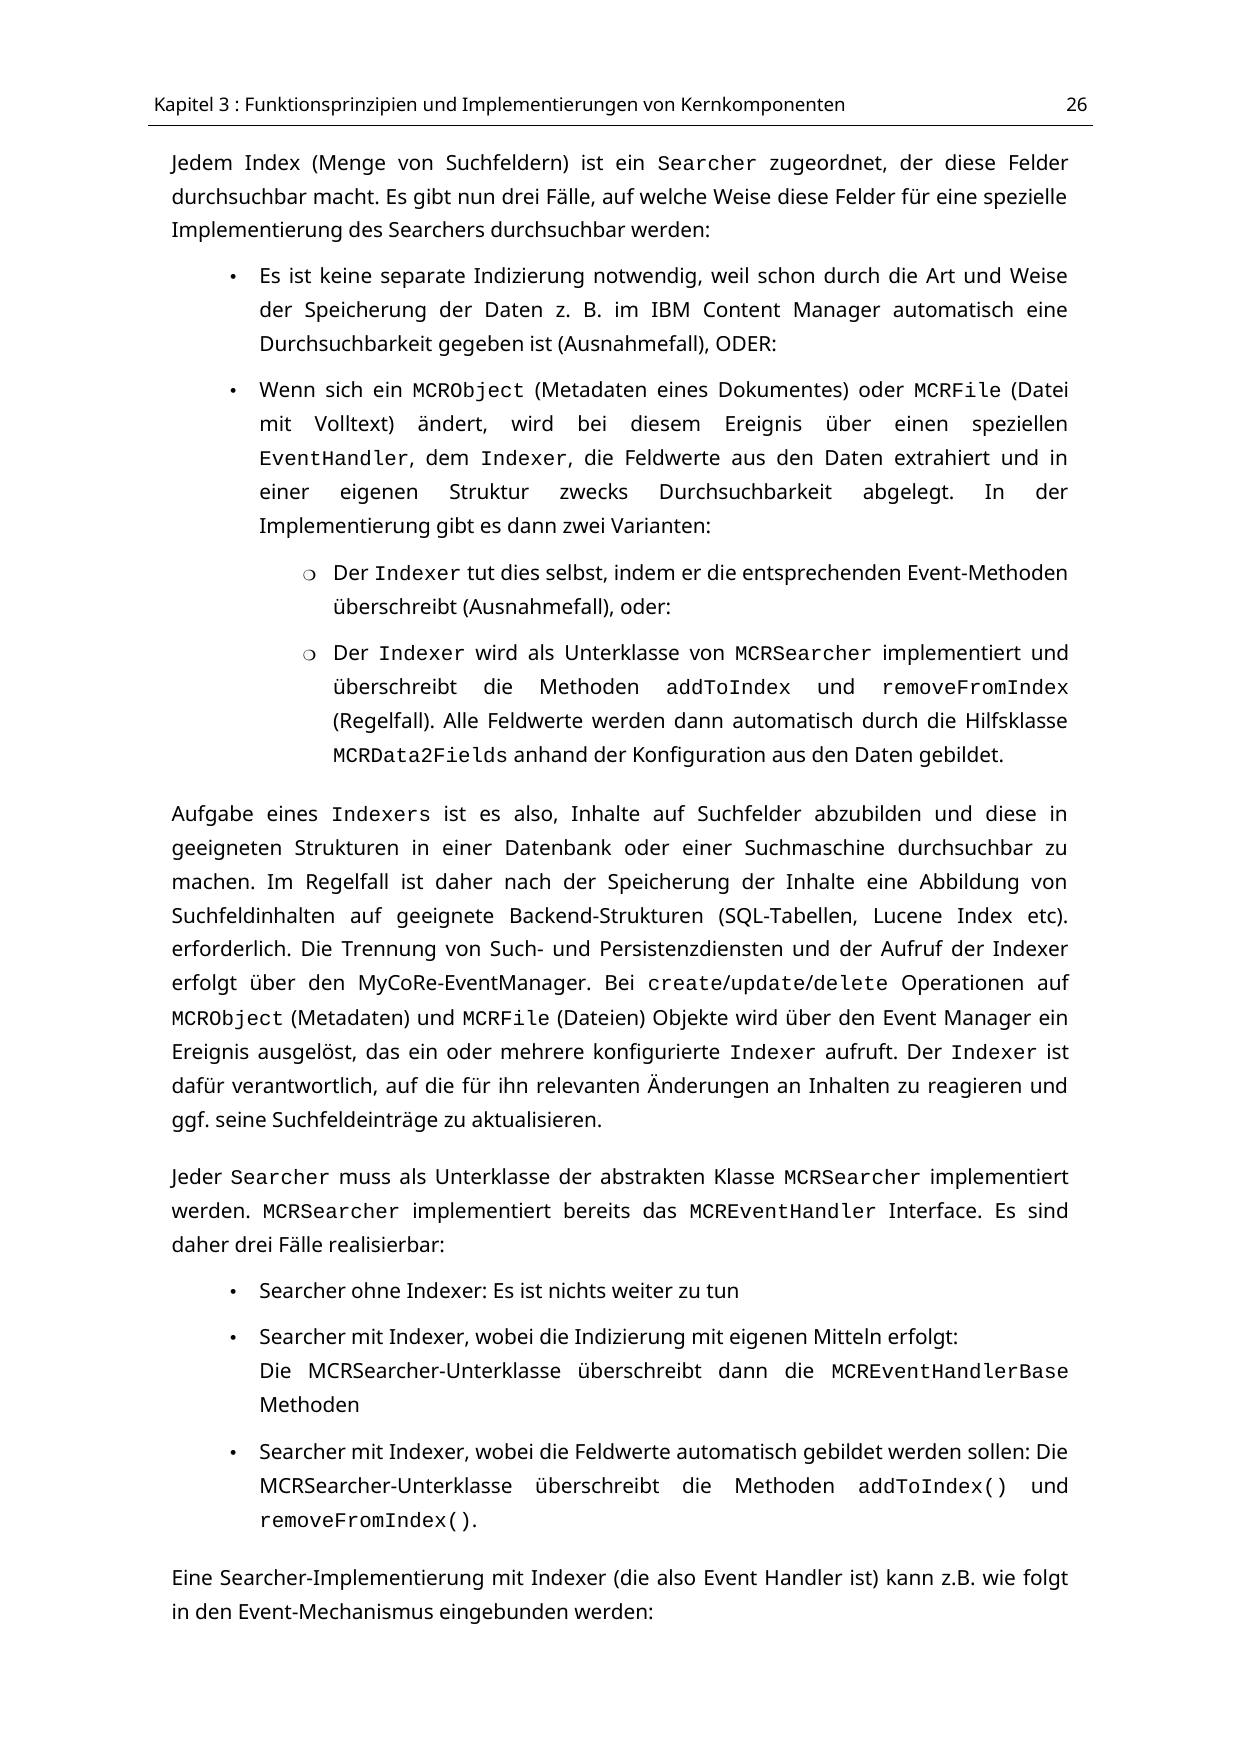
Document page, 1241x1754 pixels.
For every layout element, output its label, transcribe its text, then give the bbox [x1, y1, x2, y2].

list Wenn sich ein MCRObject (Metadaten eines Dokumentes) oder MCRFile (Datei mit Volltext) ändert, wird bei diesem Ereignis über einen speziellen EventHandler, dem Indexer, die Feldwerte aus den Daten extrahiert und in einer eigenen Struktur zwecks Durchsuchbarkeit abgelegt. In der Implementierung gibt es dann zwei Varianten: [192, 375, 1069, 539]
list Searcher ohne Indexer: Es ist nichts weiter zu tun [192, 1276, 1069, 1304]
text Jeder Searcher muss als Unterklasse der abstrakten Klasse MCRSearcher implementiert werden. MCRSearcher implementiert bereits das MCREventHandler Interface. Es sind daher drei Fälle realisierbar: [171, 1162, 1069, 1259]
text Aufgabe eines Indexers ist es also, Inhalte auf Suchfelder abzubilden und diese in geeigneten Strukturen in einer Datenbank oder einer Suchmaschine durchsuchbar zu machen. Im Regelfall ist daher nach der Speicherung der Inhalte eine Abbildung von Suchfeldinhalten auf geeignete Backend-Strukturen (SQL-Tabellen, Lucene Index etc). erforderlich. Die Trennung von Such- und Persistenzdiensten und der Aufruf der Indexer erfolgt über den MyCoRe-EventManager. Bei create/update/delete Operationen auf MCRObject (Metadaten) und MCRFile (Dateien) Objekte wird über den Event Manager ein Ereignis ausgelöst, das ein oder mehrere konfigurierte Indexer aufruft. Der Indexer ist dafür verantwortlich, auf die für ihn relevanten Änderungen an Inhalten zu reagieren und ggf. seine Suchfeldeinträge zu aktualisieren. [171, 799, 1069, 1133]
list Der Indexer wird als Unterklasse von MCRSearcher implementiert und überschreibt die Methoden addToIndex und removeFromIndex (Regelfall). Alle Feldwerte werden dann automatisch durch die Hilfsklasse MCRData2Fields anhand der Konfiguration aus den Daten gebildet. [266, 638, 1069, 769]
text Jedem Index (Menge von Suchfeldern) ist ein Searcher zugeordnet, der diese Felder durchsuchbar macht. Es gibt nun drei Fälle, auf welche Weise diese Felder für eine spezielle Implementierung des Searchers durchsuchbar werden: [171, 148, 1069, 244]
text Eine Searcher-Implementierung mit Indexer (die also Event Handler ist) kann z.B. wie folgt in den Event-Mechanismus eingebunden werden: [171, 1563, 1069, 1625]
list Searcher mit Indexer, wobei die Feldwerte automatisch gebildet werden sollen: Die MCRSearcher-Unterklasse überschreibt die Methoden addToIndex() und removeFromIndex(). [192, 1437, 1069, 1533]
list Searcher mit Indexer, wobei die Indizierung mit eigenen Mitteln erfolgt: Die MCRSearcher-Unterklasse überschreibt dann die MCREventHandlerBase Methoden [192, 1322, 1069, 1419]
list Der Indexer tut dies selbst, indem er die entsprechenden Event-Methoden überschreibt (Ausnahmefall), oder: [266, 558, 1069, 620]
list Es ist keine separate Indizierung notwendig, weil schon durch die Art und Weise der Speicherung der Daten z. B. im IBM Content Manager automatisch eine Durchsuchbarkeit gegeben ist (Ausnahmefall), ODER: [192, 261, 1069, 357]
